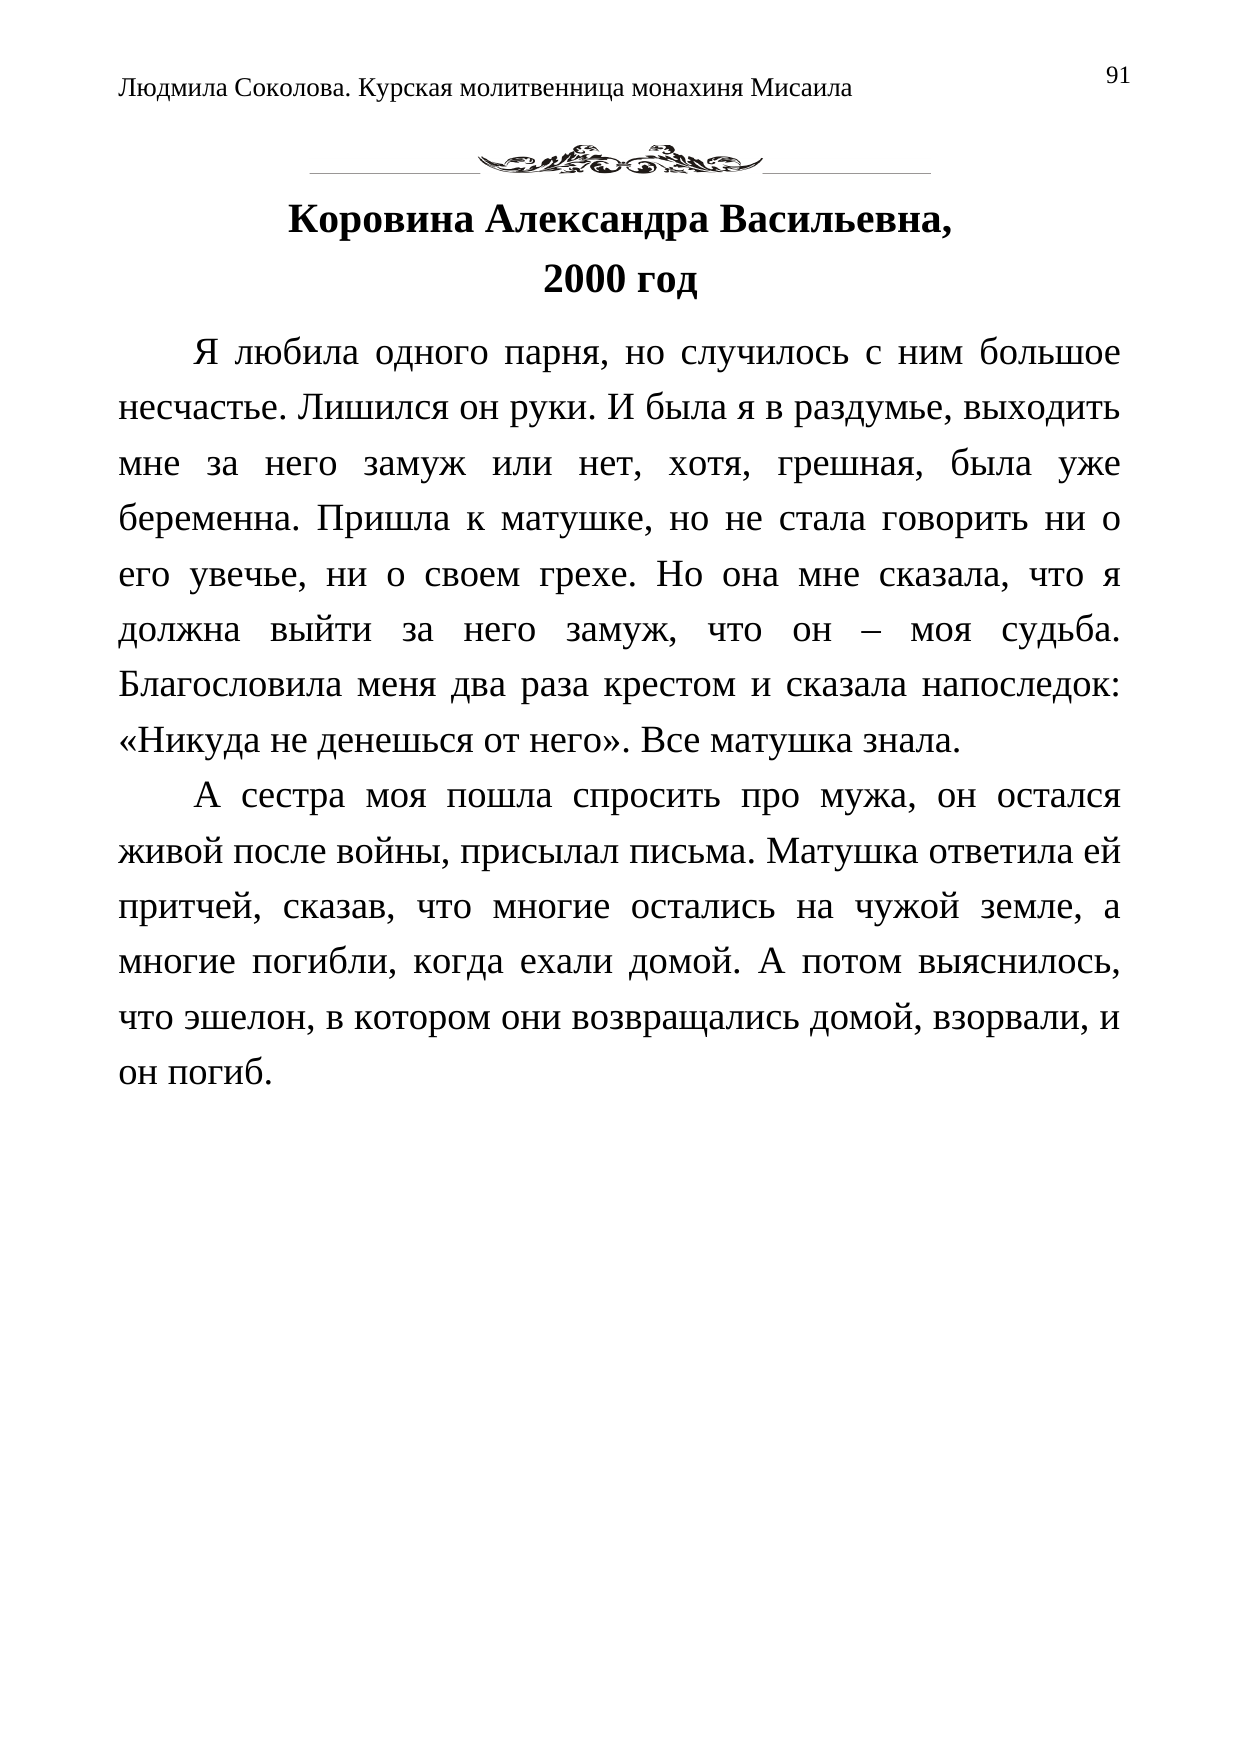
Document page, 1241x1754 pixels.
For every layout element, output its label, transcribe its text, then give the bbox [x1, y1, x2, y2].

text 2000 год [118, 253, 1122, 301]
text Коровина Александра Васильевна, [118, 194, 1122, 242]
picture [309, 145, 931, 174]
text Я любила одного парня, но случилось с ним большое несчастье. Лишился он руки. И была я в раздумье, выходить мне за него замуж или нет, хотя, грешная, была уже беременна. Пришла к матушке, но не стала говорить ни о его увечье, ни о своем грехе. Но она мне сказала, что я должна выйти за него замуж, что он – моя судьба. Благословила меня два раза крестом и сказала напоследок: «Никуда не денешься от него». Все матушка знала. [118, 328, 1122, 761]
text А сестра моя пошла спросить про мужа, он остался живой после войны, присылал письма. Матушка ответила ей притчей, сказав, что многие остались на чужой земле, а многие погибли, когда ехали домой. А потом выяснилось, что эшелон, в котором они возвращались домой, взорвали, и он погиб. [118, 772, 1122, 1093]
